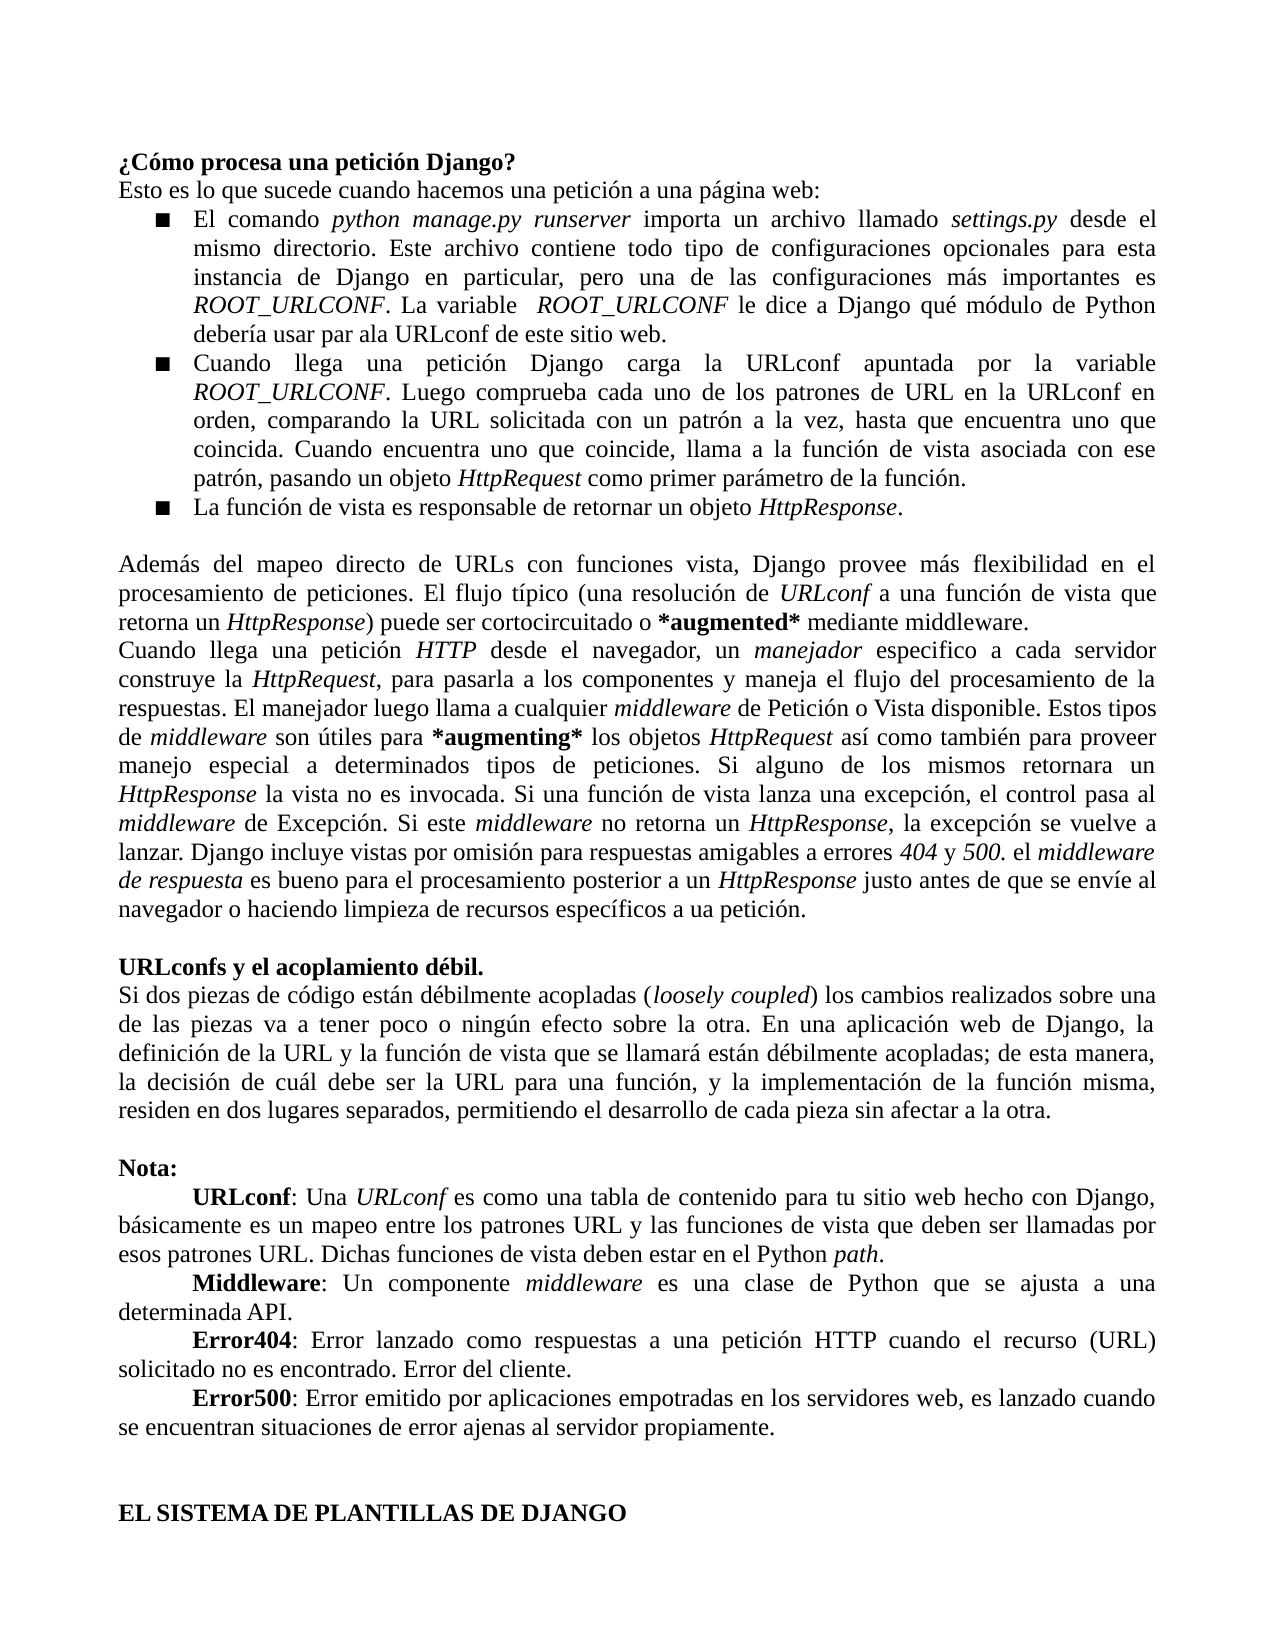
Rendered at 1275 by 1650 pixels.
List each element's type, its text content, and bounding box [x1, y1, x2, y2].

text URLconfs y el acoplamiento débil. [118, 952, 1157, 981]
text Nota: [118, 1153, 1157, 1182]
text ¿Cómo procesa una petición Django? [118, 147, 1157, 176]
text Error404: Error lanzado como respuestas a una petición HTTP cuando el recurso (URL) solicitado no es encontrado. Error del cliente. [118, 1326, 1157, 1383]
text EL SISTEMA DE PLANTILLAS DE DJANGO [118, 1498, 1157, 1527]
text Si dos piezas de código están débilmente acopladas (loosely coupled) los cambios realizados sobre una de las piezas va a tener poco o ningún efecto sobre la otra. En una aplicación web de Django, la definición de la URL y la función de vista que se llamará están débilmente acopladas; de esta manera, la decisión de cuál debe ser la URL para una función, y la implementación de la función misma, residen en dos lugares separados, permitiendo el desarrollo de cada pieza sin afectar a la otra. [118, 981, 1157, 1124]
list Cuando llega una petición Django carga la URLconf apuntada por la variable ROOT_URLCONF. Luego comprueba cada uno de los patrones de URL en la URLconf en orden, comparando la URL solicitada con un patrón a la vez, hasta que encuentra uno que coincida. Cuando encuentra uno que coincide, llama a la función de vista asociada con ese patrón, pasando un objeto HttpRequest como primer parámetro de la función. [156, 348, 1157, 492]
text Además del mapeo directo de URLs con funciones vista, Django provee más flexibilidad en el procesamiento de peticiones. El flujo típico (una resolución de URLconf a una función de vista que retorna un HttpResponse) puede ser cortocircuitado o *augmented* mediante middleware. [118, 549, 1157, 636]
list La función de vista es responsable de retornar un objeto HttpResponse. [156, 492, 1157, 521]
text Middleware: Un componente middleware es una clase de Python que se ajusta a una determinada API. [118, 1268, 1157, 1326]
text URLconf: Una URLconf es como una tabla de contenido para tu sitio web hecho con Django, básicamente es un mapeo entre los patrones URL y las funciones de vista que deben ser llamadas por esos patrones URL. Dichas funciones de vista deben estar en el Python path. [118, 1182, 1157, 1268]
text Cuando llega una petición HTTP desde el navegador, un manejador especifico a cada servidor construye la HttpRequest, para pasarla a los componentes y maneja el flujo del procesamiento de la respuestas. El manejador luego llama a cualquier middleware de Petición o Vista disponible. Estos tipos de middleware son útiles para *augmenting* los objetos HttpRequest así como también para proveer manejo especial a determinados tipos de peticiones. Si alguno de los mismos retornara un HttpResponse la vista no es invocada. Si una función de vista lanza una excepción, el control pasa al middleware de Excepción. Si este middleware no retorna un HttpResponse, la excepción se vuelve a lanzar. Django incluye vistas por omisión para respuestas amigables a errores 404 y 500. el middleware de respuesta es bueno para el procesamiento posterior a un HttpResponse justo antes de que se envíe al navegador o haciendo limpieza de recursos específicos a ua petición. [118, 636, 1157, 923]
text Esto es lo que sucede cuando hacemos una petición a una página web: [118, 176, 1157, 204]
text Error500: Error emitido por aplicaciones empotradas en los servidores web, es lanzado cuando se encuentran situaciones de error ajenas al servidor propiamente. [118, 1383, 1157, 1441]
list El comando python manage.py runserver importa un archivo llamado settings.py desde el mismo directorio. Este archivo contiene todo tipo de configuraciones opcionales para esta instancia de Django en particular, pero una de las configuraciones más importantes es ROOT_URLCONF. La variable ROOT_URLCONF le dice a Django qué módulo de Python debería usar par ala URLconf de este sitio web. [156, 204, 1157, 348]
